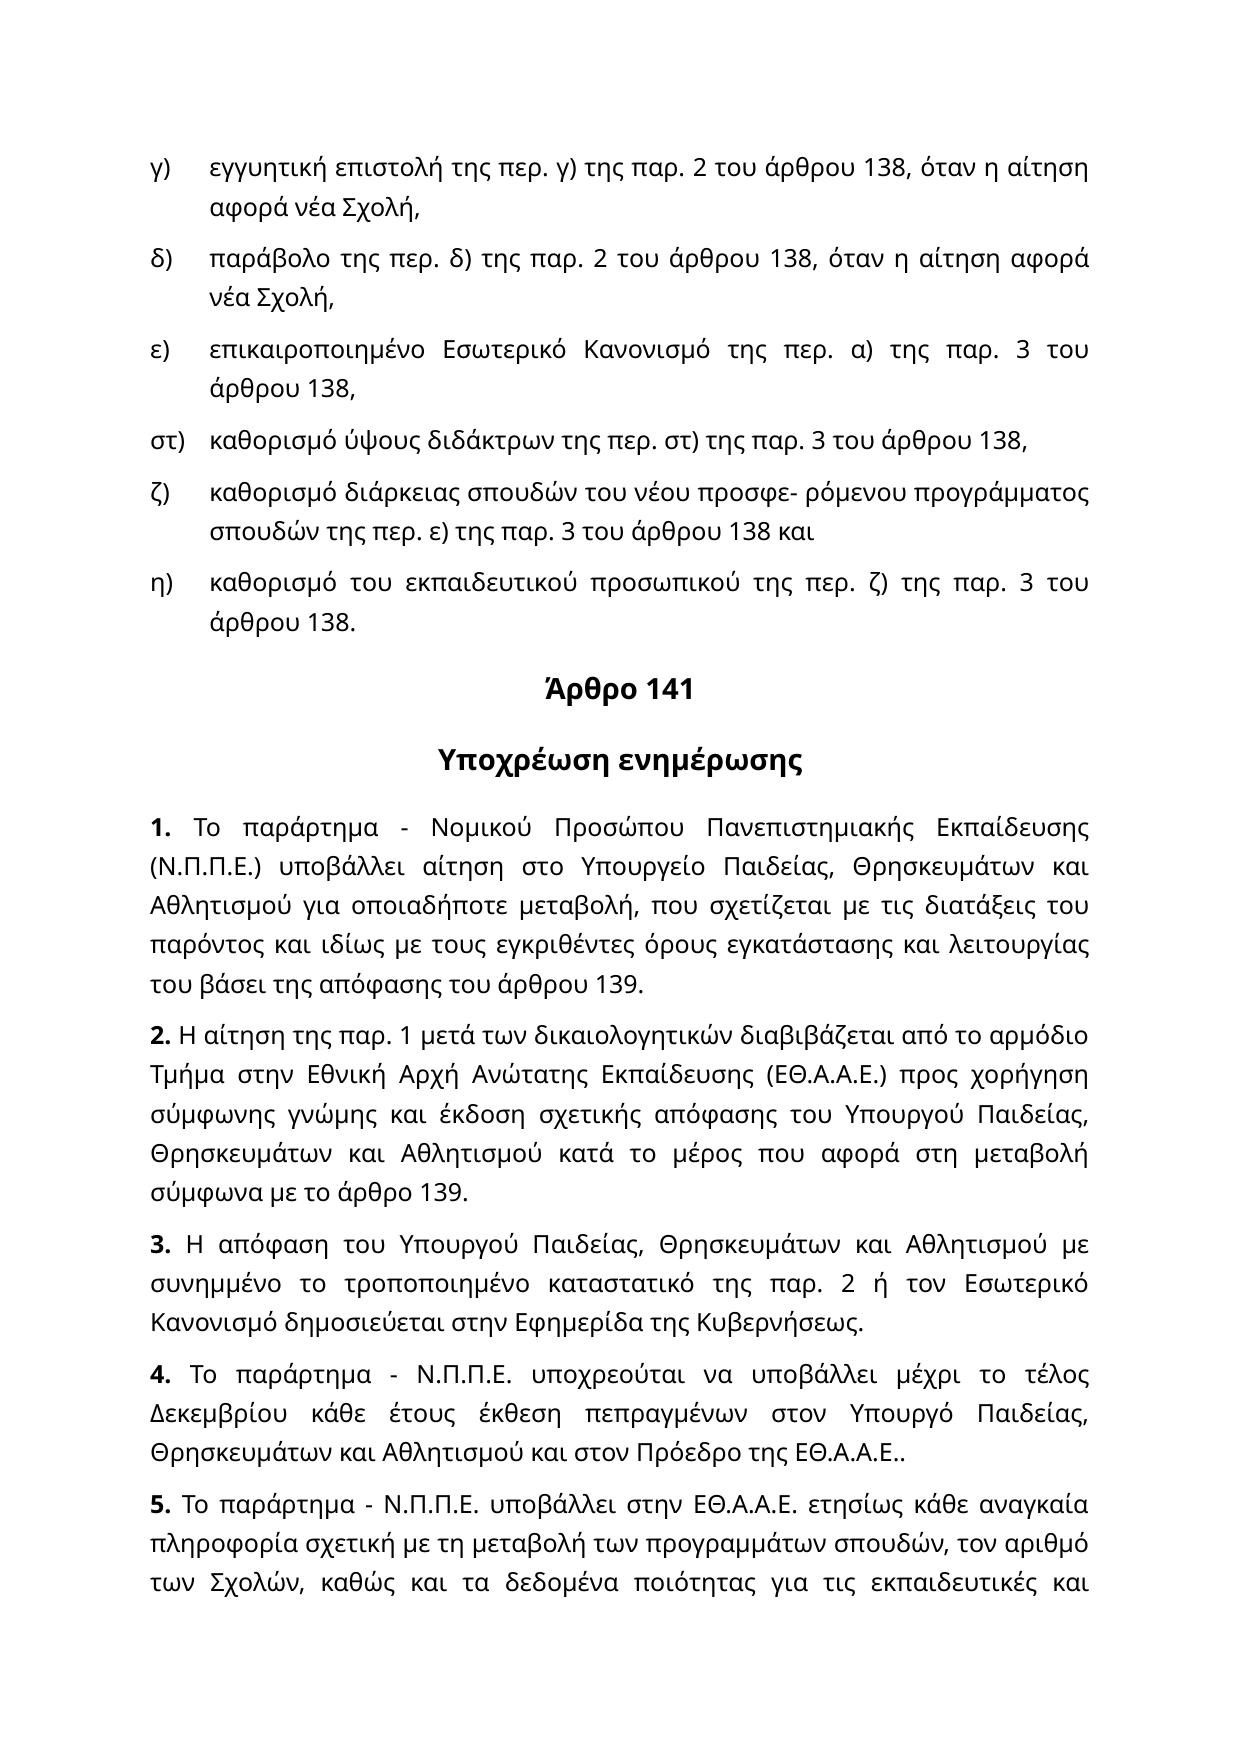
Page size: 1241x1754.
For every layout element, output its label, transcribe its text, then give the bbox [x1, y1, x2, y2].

list η) καθορισμό του εκπαιδευτικού προσωπικού της περ. ζ) της παρ. 3 του άρθρου 138. [150, 565, 1090, 638]
text 2. Η αίτηση της παρ. 1 μετά των δικαιολογητικών διαβιβάζεται από το αρμόδιο Τμήμα στην Εθνική Αρχή Ανώτατης Εκπαίδευσης (ΕΘ.Α.Α.Ε.) προς χορήγηση σύμφωνης γνώμης και έκδοση σχετικής απόφασης του Υπουργού Παιδείας, Θρησκευμάτων και Αθλητισμού κατά το μέρος που αφορά στη μεταβολή σύμφωνα με το άρθρο 139. [150, 1018, 1090, 1209]
text 3. Η απόφαση του Υπουργού Παιδείας, Θρησκευμάτων και Αθλητισμού με συνημμένο το τροποποιημένο καταστατικό της παρ. 2 ή τον Εσωτερικό Κανονισμό δημοσιεύεται στην Εφημερίδα της Κυβερνήσεως. [150, 1226, 1090, 1339]
list δ) παράβολο της περ. δ) της παρ. 2 του άρθρου 138, όταν η αίτηση αφορά νέα Σχολή, [150, 241, 1090, 314]
subtitle Άρθρο 141 [150, 668, 1090, 708]
list γ) εγγυητική επιστολή της περ. γ) της παρ. 2 του άρθρου 138, όταν η αίτηση αφορά νέα Σχολή, [150, 150, 1090, 223]
subtitle Υποχρέωση ενημέρωσης [150, 739, 1090, 779]
text 1. Το παράρτημα - Νομικού Προσώπου Πανεπιστημιακής Εκπαίδευσης (Ν.Π.Π.Ε.) υποβάλλει αίτηση στο Υπουργείο Παιδείας, Θρησκευμάτων και Αθλητισμού για οποιαδήποτε μεταβολή, που σχετίζεται με τις διατάξεις του παρόντος και ιδίως με τους εγκριθέντες όρους εγκατάστασης και λειτουργίας του βάσει της απόφασης του άρθρου 139. [150, 809, 1090, 1000]
list ζ) καθορισμό διάρκειας σπουδών του νέου προσφε- ρόμενου προγράμματος σπουδών της περ. ε) της παρ. 3 του άρθρου 138 και [150, 474, 1090, 547]
text 4. Το παράρτημα - Ν.Π.Π.Ε. υποχρεούται να υποβάλλει μέχρι το τέλος Δεκεμβρίου κάθε έτους έκθεση πεπραγμένων στον Υπουργό Παιδείας, Θρησκευμάτων και Αθλητισμού και στον Πρόεδρο της ΕΘ.Α.Α.Ε.. [150, 1356, 1090, 1469]
list ε) επικαιροποιημένο Εσωτερικό Κανονισμό της περ. α) της παρ. 3 του άρθρου 138, [150, 332, 1090, 405]
text 5. Το παράρτημα - Ν.Π.Π.Ε. υποβάλλει στην ΕΘ.Α.Α.Ε. ετησίως κάθε αναγκαία πληροφορία σχετική με τη μεταβολή των προγραμμάτων σπουδών, τον αριθμό των Σχολών, καθώς και τα δεδομένα ποιότητας για τις εκπαιδευτικές και [150, 1486, 1090, 1599]
list στ) καθορισμό ύψους διδάκτρων της περ. στ) της παρ. 3 του άρθρου 138, [150, 422, 1090, 457]
